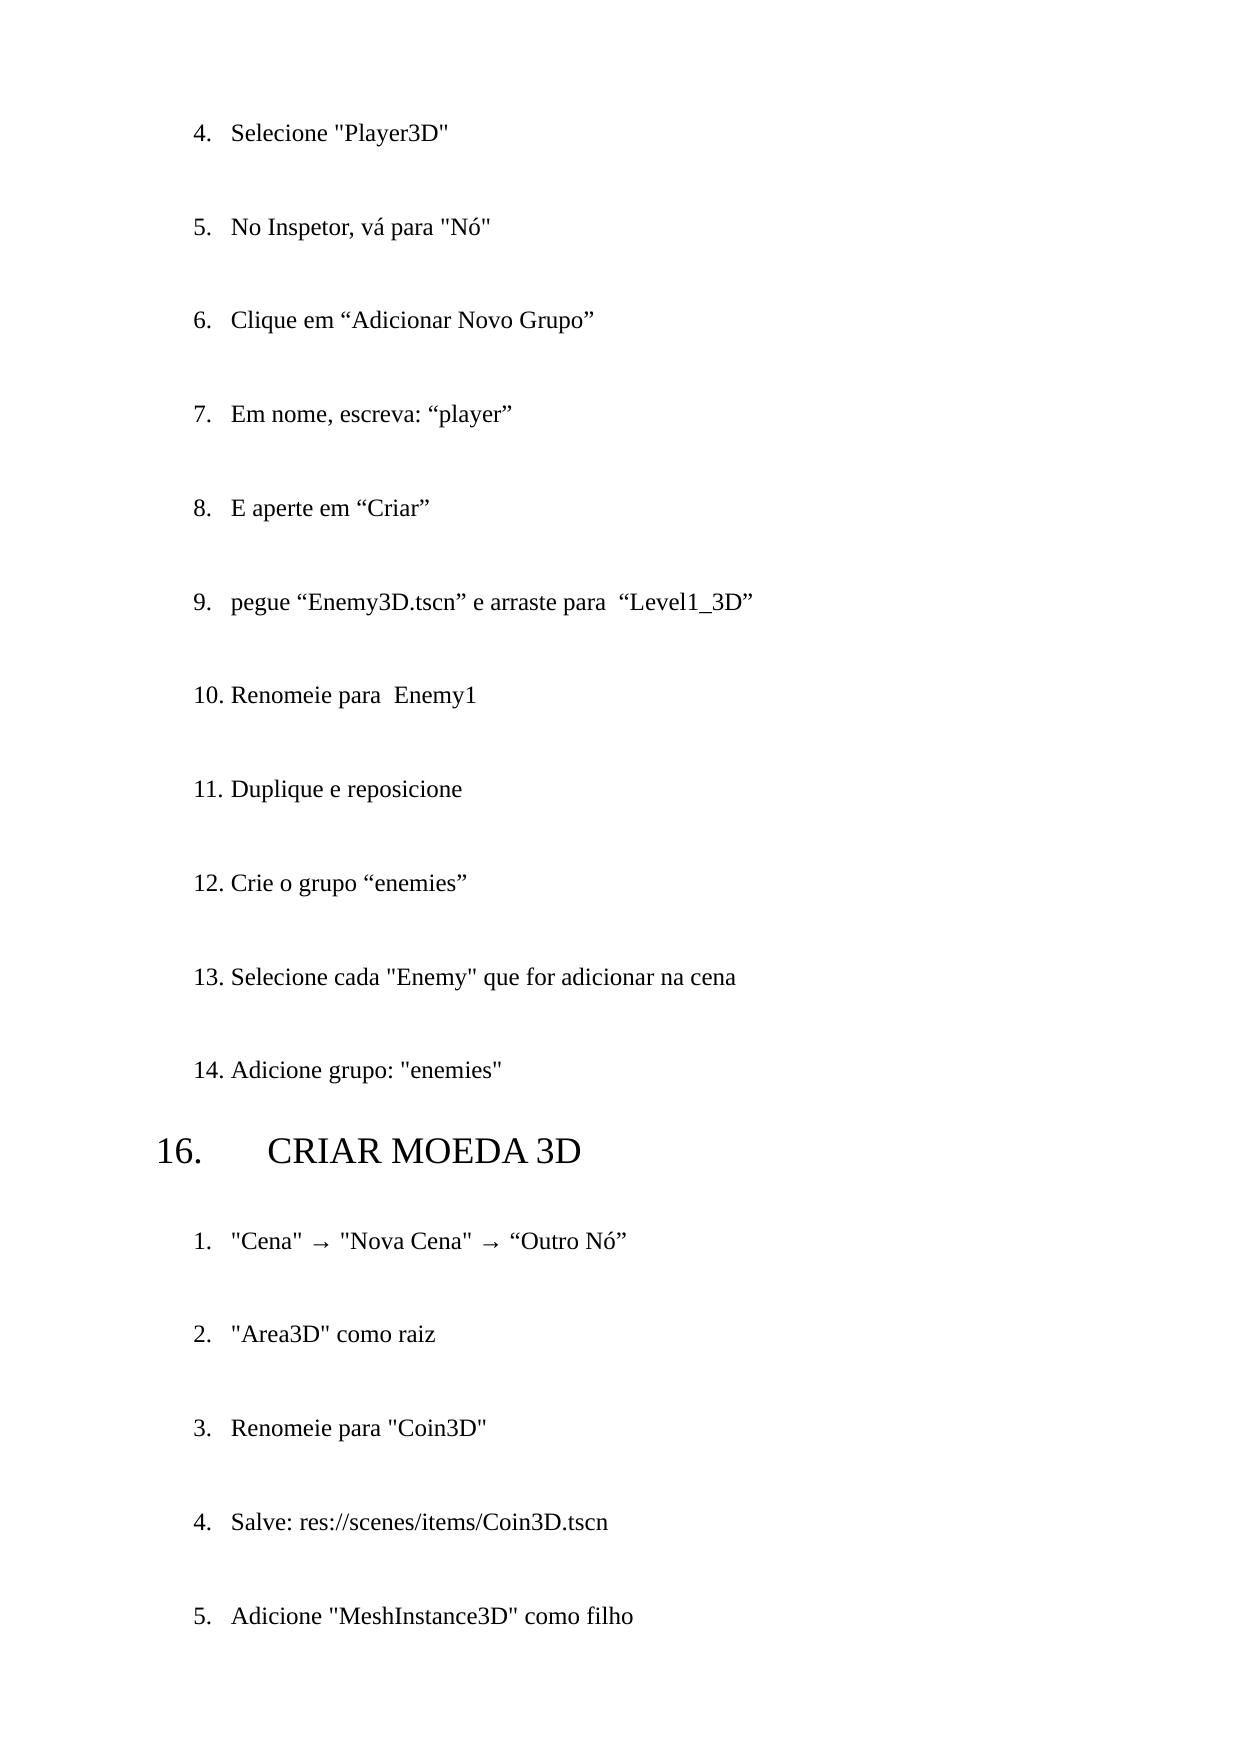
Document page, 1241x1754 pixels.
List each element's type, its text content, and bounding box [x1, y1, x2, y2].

list E aperte em “Criar” [193, 493, 1122, 522]
subtitle CRIAR MOEDA 3D [156, 1128, 1122, 1172]
list Em nome, escreva: “player” [193, 399, 1122, 428]
list "Area3D" como raiz [193, 1319, 1122, 1348]
list Clique em “Adicionar Novo Grupo” [193, 306, 1122, 334]
list Renomeie para "Coin3D" [193, 1413, 1122, 1442]
list "Cena" → "Nova Cena" → “Outro Nó” [193, 1226, 1122, 1254]
list Selecione "Player3D" [193, 118, 1122, 147]
list Adicione grupo: "enemies" [193, 1056, 1122, 1084]
list Selecione cada "Enemy" que for adicionar na cena [193, 962, 1122, 991]
list Renomeie para Enemy1 [193, 681, 1122, 709]
list Duplique e reposicione [193, 774, 1122, 803]
list Adicione "MeshInstance3D" como filho [193, 1601, 1122, 1629]
list Salve: res://scenes/items/Coin3D.tscn [193, 1507, 1122, 1536]
list pegue “Enemy3D.tscn” e arraste para “Level1_3D” [193, 587, 1122, 616]
list No Inspetor, vá para "Nó" [193, 212, 1122, 241]
list Crie o grupo “enemies” [193, 868, 1122, 897]
